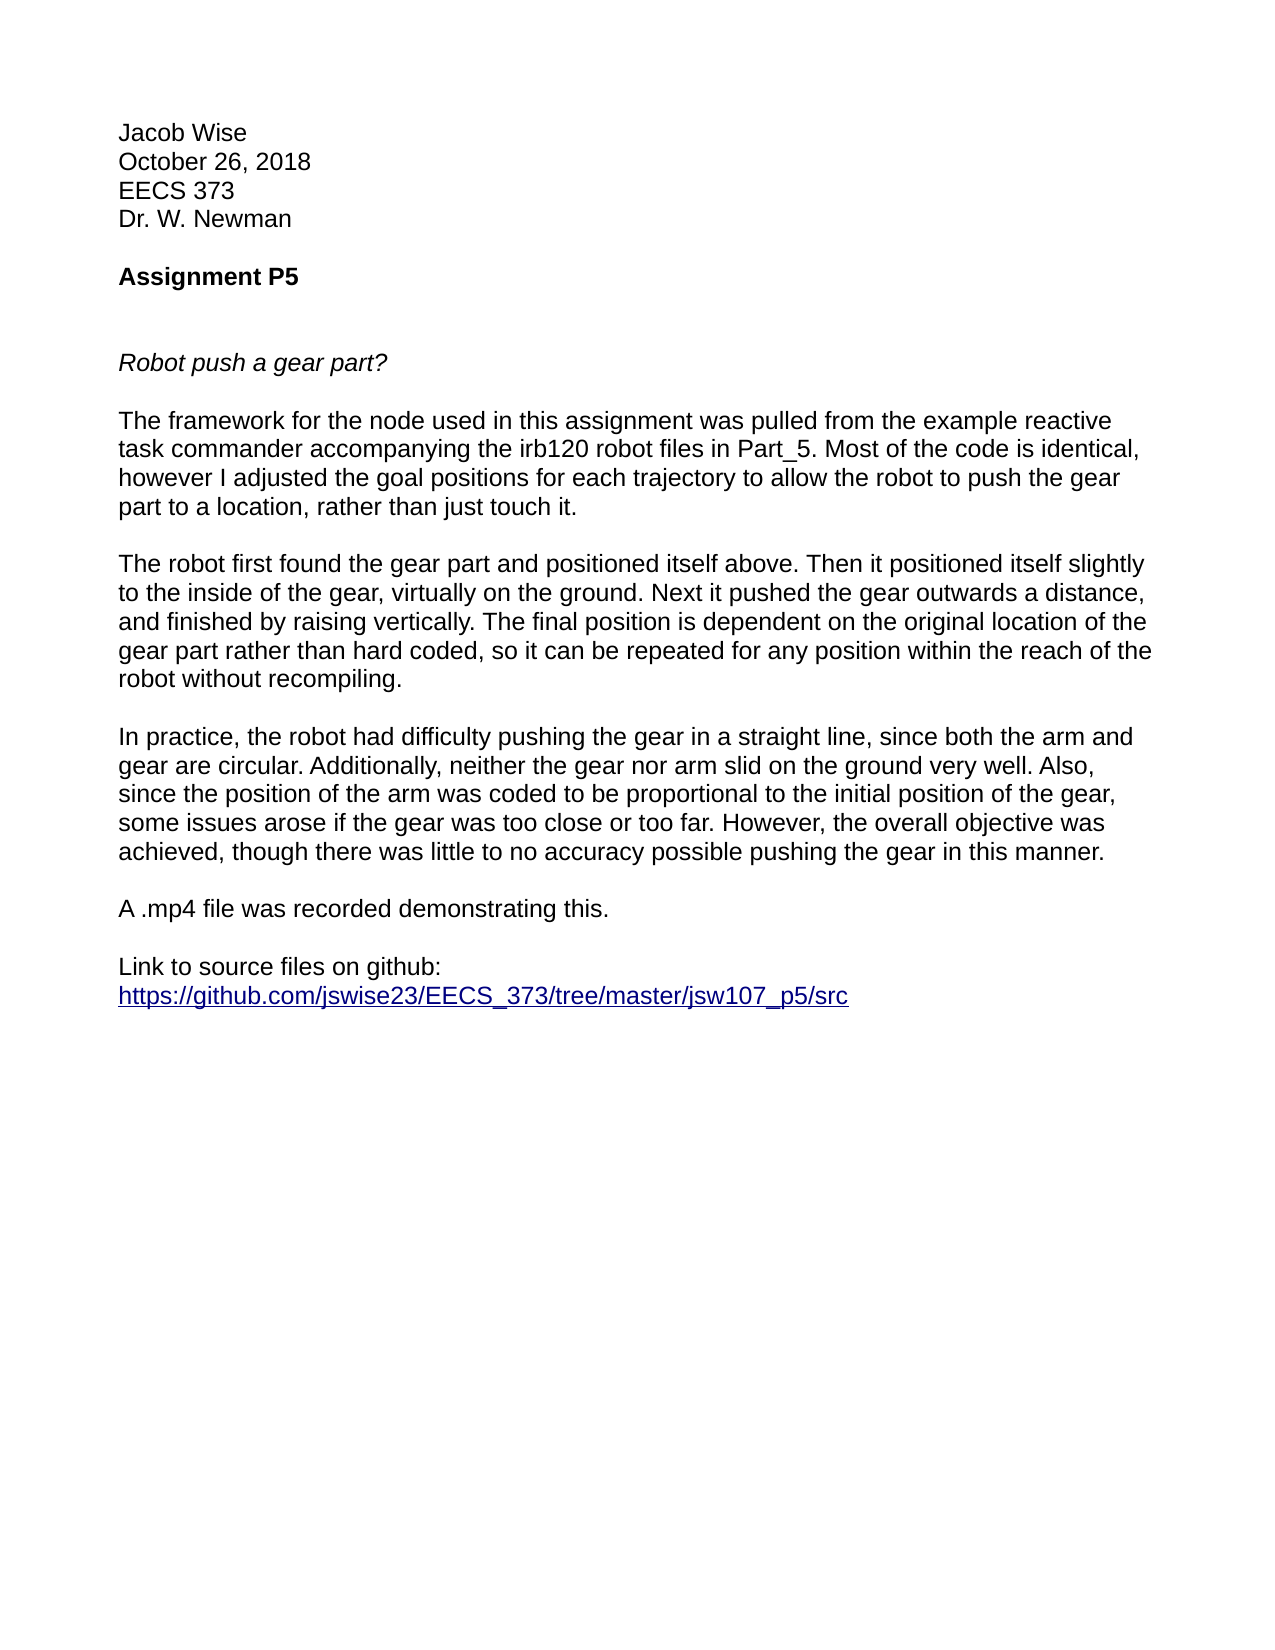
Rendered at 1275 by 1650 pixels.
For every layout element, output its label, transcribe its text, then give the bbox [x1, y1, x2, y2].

text Assignment P5 [118, 262, 1157, 291]
text The robot first found the gear part and positioned itself above. Then it positioned itself slightly to the inside of the gear, virtually on the ground. Next it pushed the gear outwards a distance, and finished by raising vertically. The final position is dependent on the original location of the gear part rather than hard coded, so it can be repeated for any position within the reach of the robot without recompiling. [118, 549, 1157, 693]
text The framework for the node used in this assignment was pulled from the example reactive task commander accompanying the irb120 robot files in Part_5. Most of the code is identical, however I adjusted the goal positions for each trajectory to allow the robot to push the gear part to a location, rather than just touch it. [118, 406, 1157, 521]
text Robot push a gear part? [118, 348, 1157, 377]
text Dr. W. Newman [118, 204, 1157, 233]
text Link to source files on github: https://github.com/jswise23/EECS_373/tree/master/jsw107_p5/src [118, 952, 1157, 1009]
text EECS 373 [118, 176, 1157, 204]
text In practice, the robot had difficulty pushing the gear in a straight line, since both the arm and gear are circular. Additionally, neither the gear nor arm slid on the ground very well. Also, since the position of the arm was coded to be proportional to the initial position of the gear, some issues arose if the gear was too close or too far. However, the overall objective was achieved, though there was little to no accuracy possible pushing the gear in this manner. [118, 722, 1157, 866]
text October 26, 2018 [118, 147, 1157, 176]
text A .mp4 file was recorded demonstrating this. [118, 894, 1157, 923]
text Jacob Wise [118, 118, 1157, 147]
